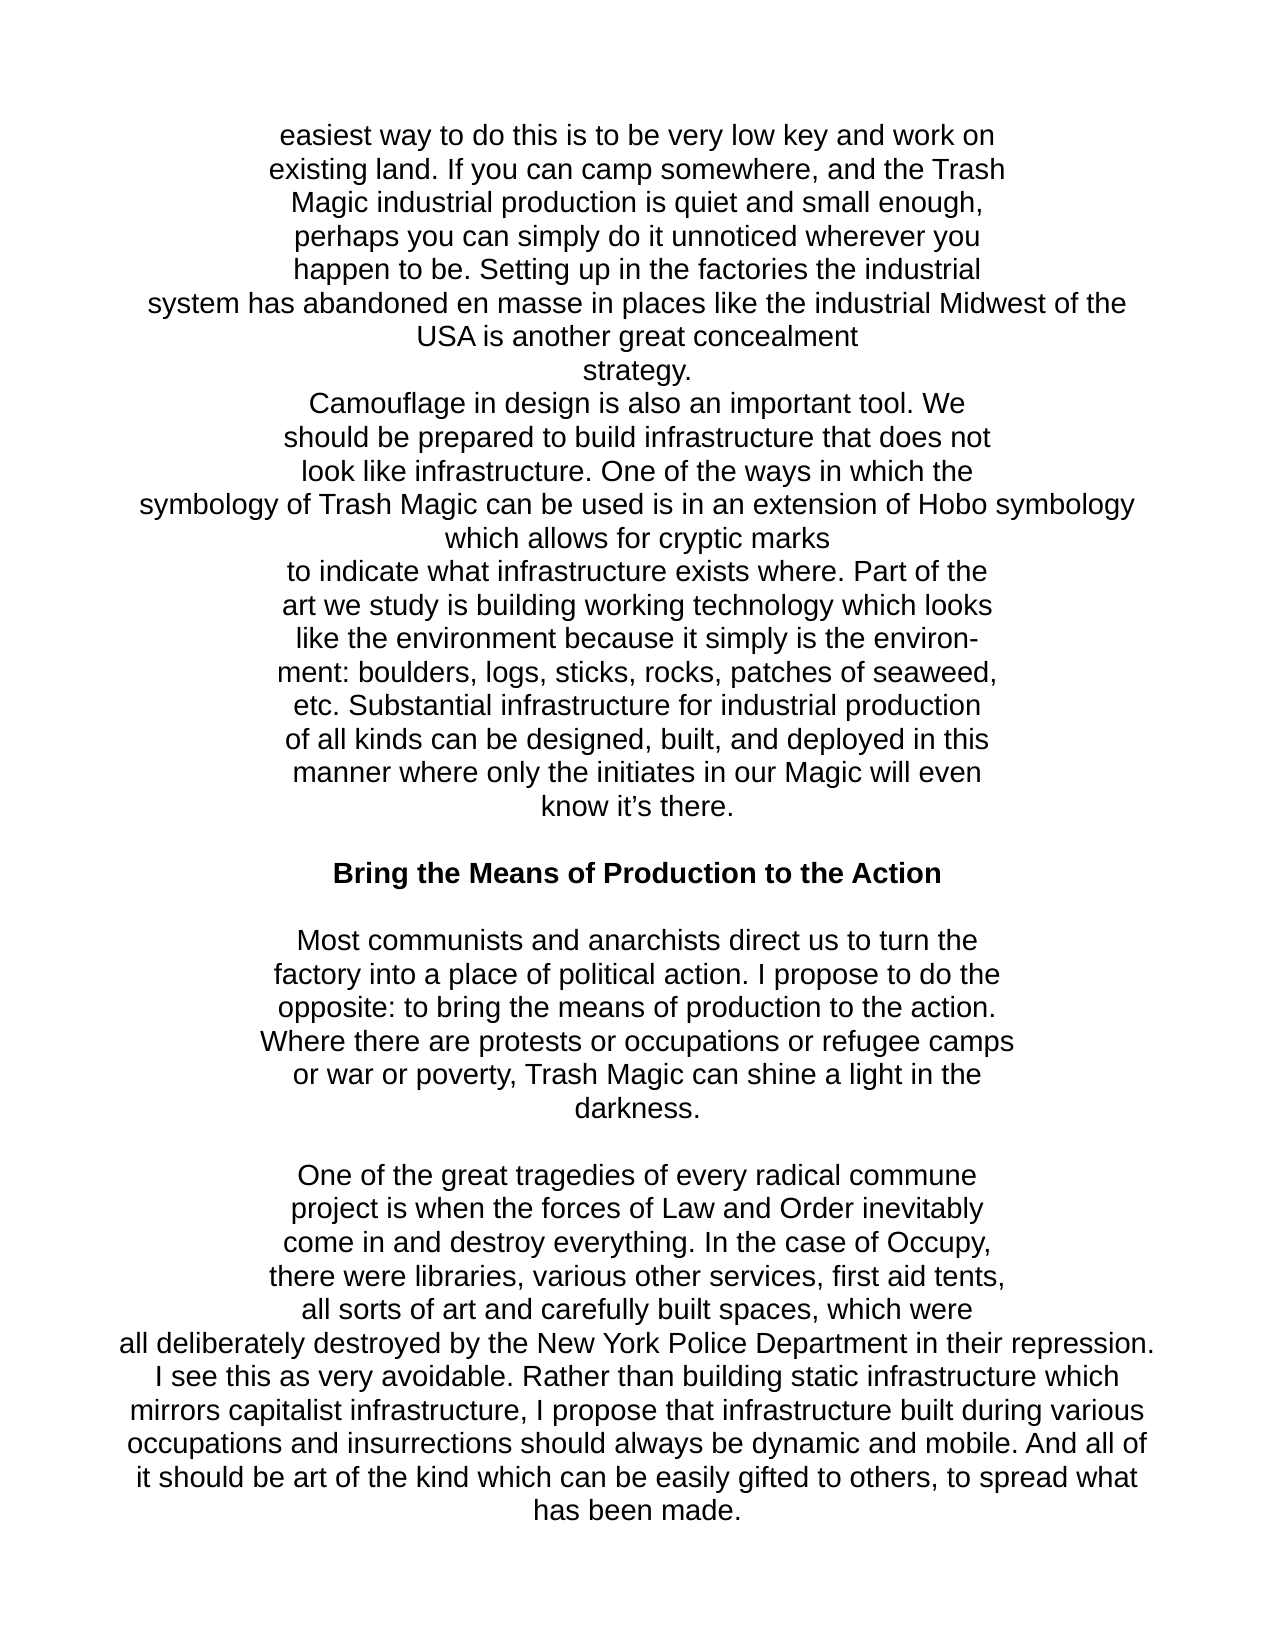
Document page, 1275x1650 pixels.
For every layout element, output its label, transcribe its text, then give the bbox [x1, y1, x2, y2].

text happen to be. Setting up in the factories the industrial [118, 252, 1157, 286]
text Bring the Means of Production to the Action [118, 856, 1157, 889]
text easiest way to do this is to be very low key and work on [118, 118, 1157, 152]
text mirrors capitalist infrastructure, I propose that infrastructure built during various occupations and insurrections should always be dynamic and mobile. And all of it should be art of the kind which can be easily gifted to others, to spread what has been made. [118, 1393, 1157, 1527]
text come in and destroy everything. In the case of Occupy, [118, 1225, 1157, 1258]
text existing land. If you can camp somewhere, and the Trash [118, 152, 1157, 185]
text of all kinds can be designed, built, and deployed in this [118, 722, 1157, 755]
text Most communists and anarchists direct us to turn the [118, 923, 1157, 957]
text darkness. [118, 1091, 1157, 1124]
text project is when the forces of Law and Order inevitably [118, 1191, 1157, 1225]
text symbology of Trash Magic can be used is in an extension of Hobo symbology which allows for cryptic marks [118, 487, 1157, 554]
text Where there are protests or occupations or refugee camps [118, 1024, 1157, 1057]
text or war or poverty, Trash Magic can shine a light in the [118, 1057, 1157, 1091]
text opposite: to bring the means of production to the action. [118, 990, 1157, 1024]
text all deliberately destroyed by the New York Police Department in their repression. I see this as very avoidable. Rather than building static infrastructure which [118, 1326, 1157, 1393]
text know it’s there. [118, 789, 1157, 822]
text system has abandoned en masse in places like the industrial Midwest of the USA is another great concealment [118, 286, 1157, 353]
text art we study is building working technology which looks [118, 588, 1157, 621]
text Camouflage in design is also an important tool. We [118, 386, 1157, 420]
text all sorts of art and carefully built spaces, which were [118, 1292, 1157, 1326]
text look like infrastructure. One of the ways in which the [118, 453, 1157, 487]
text like the environment because it simply is the environ- [118, 621, 1157, 655]
text ment: boulders, logs, sticks, rocks, patches of seaweed, [118, 655, 1157, 688]
text there were libraries, various other services, first aid tents, [118, 1258, 1157, 1292]
text factory into a place of political action. I propose to do the [118, 957, 1157, 990]
text manner where only the initiates in our Magic will even [118, 755, 1157, 789]
text to indicate what infrastructure exists where. Part of the [118, 554, 1157, 588]
text perhaps you can simply do it unnoticed wherever you [118, 219, 1157, 252]
text etc. Substantial infrastructure for industrial production [118, 688, 1157, 722]
text strategy. [118, 353, 1157, 386]
text Magic industrial production is quiet and small enough, [118, 185, 1157, 219]
text One of the great tragedies of every radical commune [118, 1158, 1157, 1191]
text should be prepared to build infrastructure that does not [118, 420, 1157, 453]
